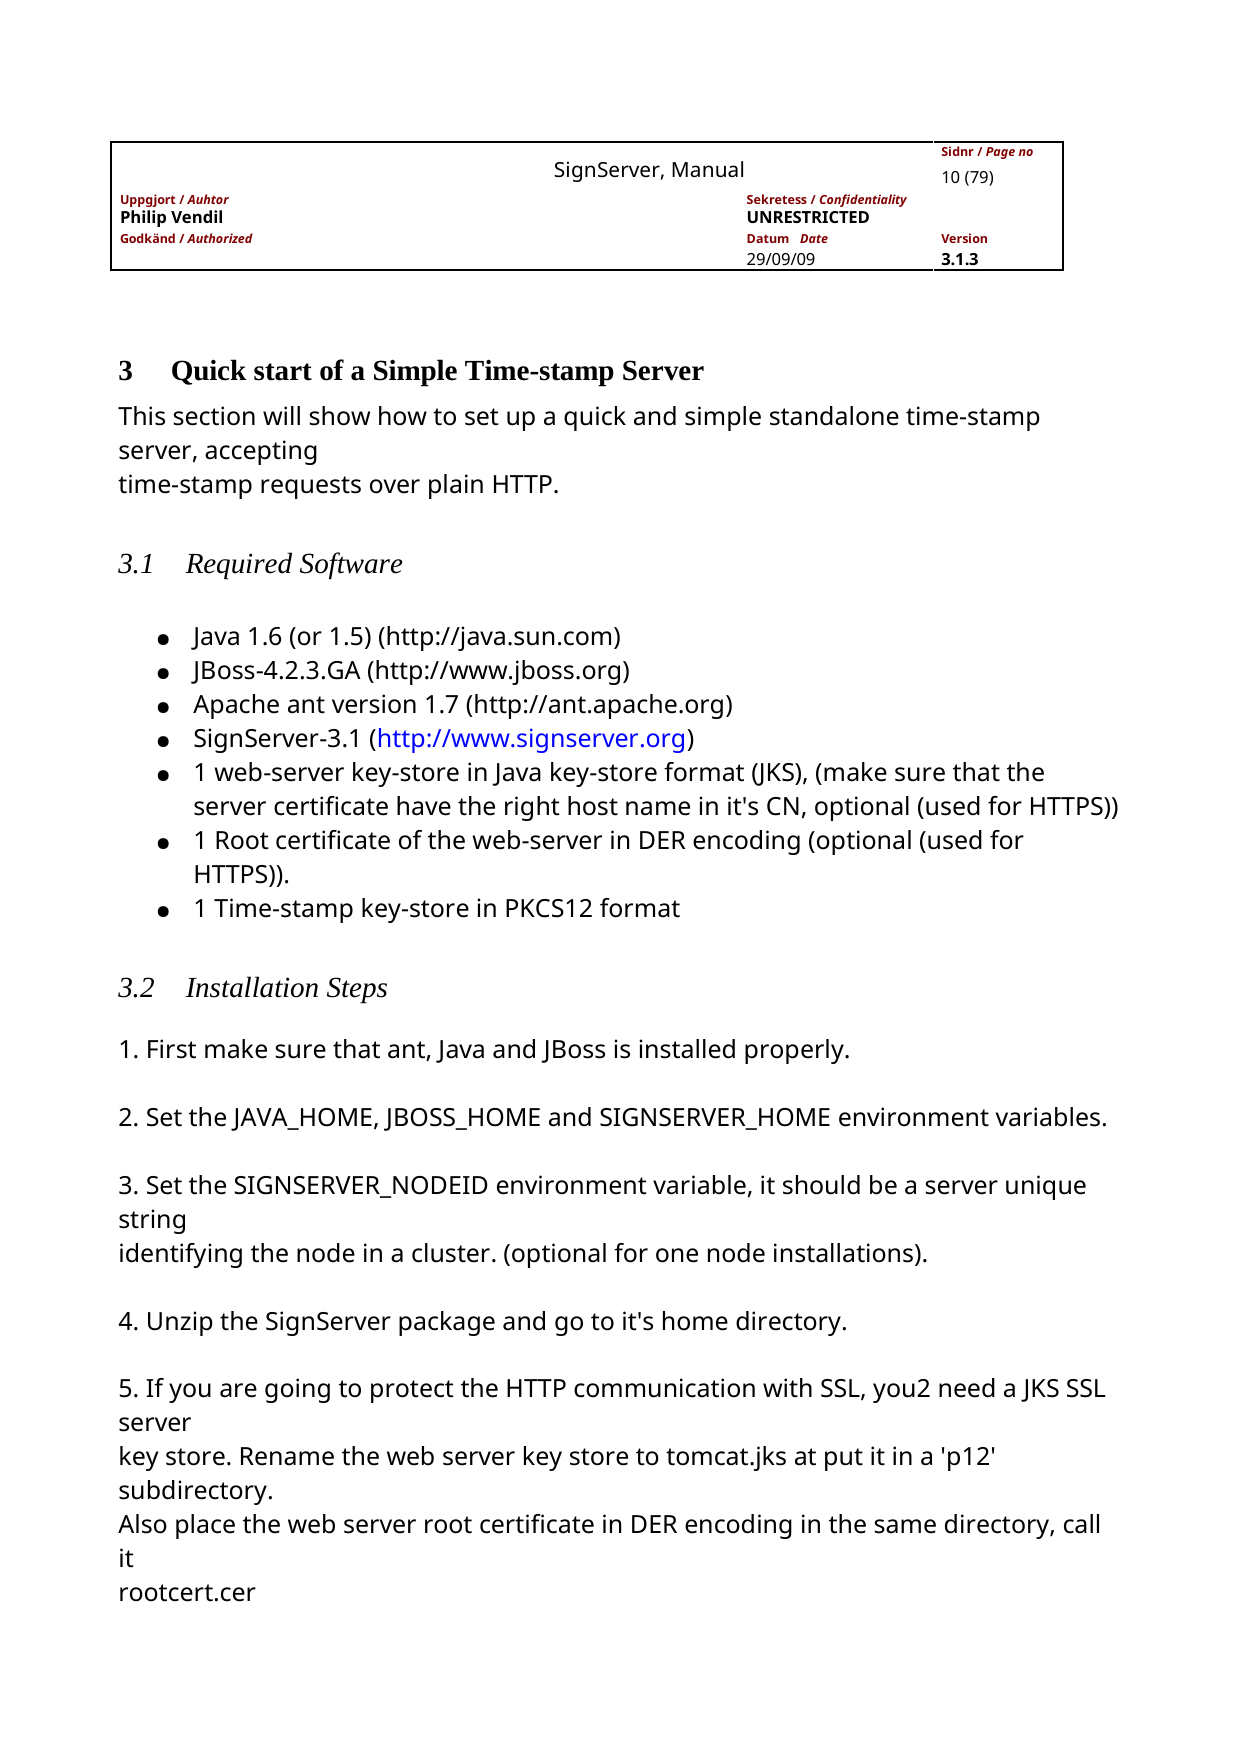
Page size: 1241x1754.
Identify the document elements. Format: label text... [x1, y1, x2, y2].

text 2. Set the JAVA_HOME, JBOSS_HOME and SIGNSERVER_HOME environment variables. [118, 1100, 1122, 1168]
list 1 web-server key-store in Java key-store format (JKS), (make sure that the server certificate have the right host name in it's CN, optional (used for HTTPS)) [156, 755, 1122, 823]
text 4. Unzip the SignServer package and go to it's home directory. [118, 1303, 1122, 1371]
text time-stamp requests over plain HTTP. [118, 467, 1122, 501]
text rootcert.cer [118, 1575, 1122, 1609]
text identifying the node in a cluster. (optional for one node installations). [118, 1236, 1122, 1303]
text key store. Rename the web server key store to tomcat.jks at put it in a 'p12' subdirectory. [118, 1439, 1122, 1507]
list 1 Time-stamp key-store in PKCS12 format [156, 891, 1122, 959]
text 5. If you are going to protect the HTTP communication with SSL, you2 need a JKS SSL server [118, 1371, 1122, 1439]
text This section will show how to set up a quick and simple standalone time-stamp server, accepting [118, 399, 1122, 467]
subtitle Quick start of a Simple Time-stamp Server [118, 354, 1122, 386]
subtitle Installation Steps [118, 971, 1122, 1004]
list Apache ant version 1.7 (http://ant.apache.org) [156, 687, 1122, 721]
list JBoss-4.2.3.GA (http://www.jboss.org) [156, 653, 1122, 687]
text 3. Set the SIGNSERVER_NODEID environment variable, it should be a server unique string [118, 1168, 1122, 1236]
text Also place the web server root certificate in DER encoding in the same directory, call it [118, 1507, 1122, 1575]
list Java 1.6 (or 1.5) (http://java.sun.com) [156, 619, 1122, 653]
list SignServer-3.1 (http://www.signserver.org) [156, 721, 1122, 755]
text 1. First make sure that ant, Java and JBoss is installed properly. [118, 1032, 1122, 1100]
list 1 Root certificate of the web-server in DER encoding (optional (used for HTTPS)). [156, 823, 1122, 891]
subtitle Required Software [118, 547, 1122, 580]
